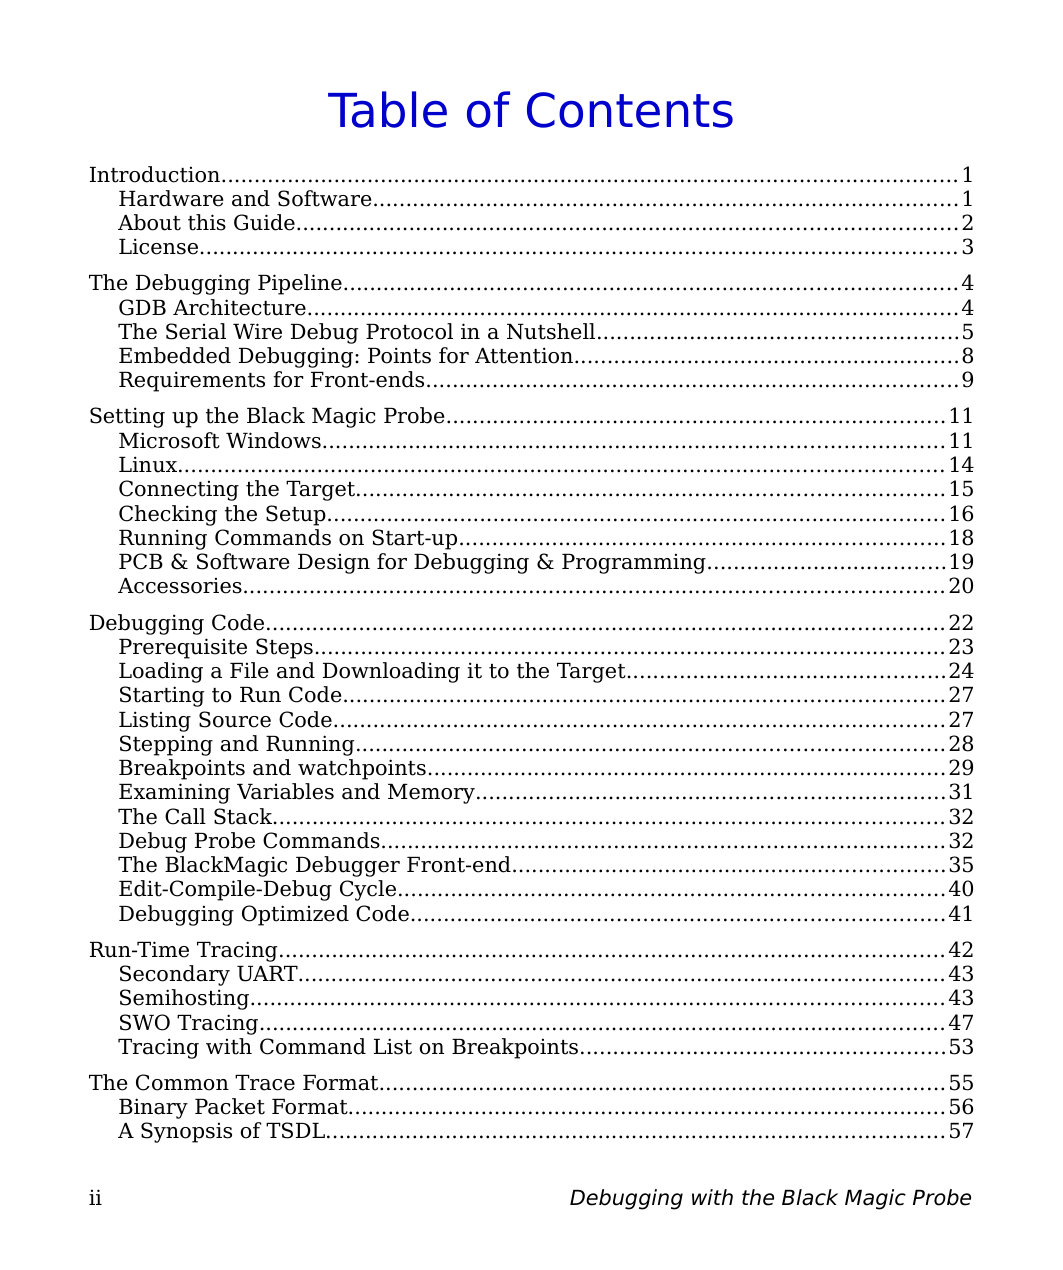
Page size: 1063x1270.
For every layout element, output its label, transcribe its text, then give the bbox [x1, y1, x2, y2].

text Stepping and Running 28 [118, 732, 974, 756]
text Debugging Code 22 [88, 611, 974, 635]
text Breakpoints and watchpoints 29 [118, 756, 974, 780]
text About this Guide 2 [118, 211, 974, 235]
text Semihosting 43 [118, 986, 974, 1011]
text Run-Time Tracing 42 [88, 938, 974, 962]
text Requirements for Front-ends 9 [118, 368, 974, 393]
text The Common Trace Format 55 [88, 1071, 974, 1095]
text Binary Packet Format 56 [118, 1095, 974, 1119]
text Debugging Optimized Code 41 [118, 902, 974, 926]
text Accessories 20 [118, 574, 974, 599]
text PCB & Software Design for Debugging & Programming 19 [118, 550, 974, 574]
text Edit-Compile-Debug Cycle 40 [118, 877, 974, 902]
text Secondary UART 43 [118, 962, 974, 986]
text A Synopsis of TSDL 57 [118, 1119, 974, 1144]
text Hardware and Software 1 [118, 187, 974, 211]
subtitle Table of Contents [88, 84, 974, 138]
text Loading a File and Downloading it to the Target 24 [118, 659, 974, 683]
text Connecting the Target 15 [118, 477, 974, 502]
text Running Commands on Start-up 18 [118, 526, 974, 550]
text Starting to Run Code 27 [118, 683, 974, 708]
text The Serial Wire Debug Protocol in a Nutshell 5 [118, 320, 974, 344]
text Setting up the Black Magic Probe 11 [88, 404, 974, 429]
text Checking the Setup 16 [118, 502, 974, 526]
text Linux 14 [118, 453, 974, 477]
text Listing Source Code 27 [118, 708, 974, 732]
text Debug Probe Commands 32 [118, 829, 974, 853]
text The BlackMagic Debugger Front-end 35 [118, 853, 974, 877]
text The Call Stack 32 [118, 805, 974, 829]
text The Debugging Pipeline 4 [88, 271, 974, 296]
text License 3 [118, 235, 974, 260]
text Microsoft Windows 11 [118, 429, 974, 453]
text Tracing with Command List on Breakpoints 53 [118, 1035, 974, 1059]
text SWO Tracing 47 [118, 1011, 974, 1035]
text Introduction 1 [88, 163, 974, 187]
text Examining Variables and Memory 31 [118, 780, 974, 805]
text Prerequisite Steps 23 [118, 635, 974, 659]
text GDB Architecture 4 [118, 296, 974, 320]
text Embedded Debugging: Points for Attention 8 [118, 344, 974, 368]
